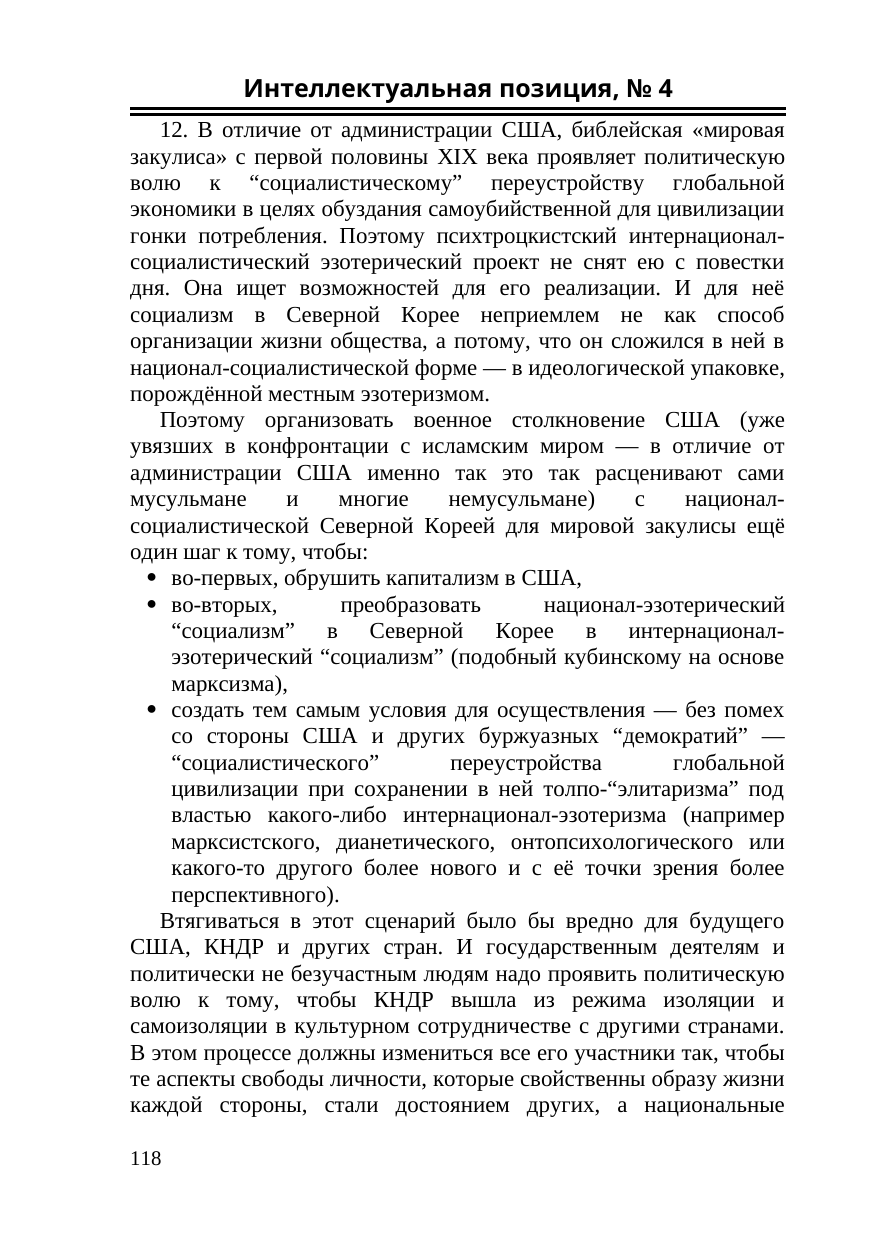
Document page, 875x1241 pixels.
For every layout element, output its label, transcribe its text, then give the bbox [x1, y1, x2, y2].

list создать тем самым условия для осуществления — без помех со стороны США и других буржуазных “демократий” — “социалистического” переустройства глобальной цивилизации при сохранении в ней толпо-“элитаризма” под властью какого-либо интернационал-эзотеризма (например марксистского, дианетического, онтопсихологического или какого-то другого более нового и с её точки зрения более перспективного). [148, 696, 786, 907]
text Поэтому организовать военное столкновение США (уже увязших в конфронтации с исламским миром — в отличие от администрации США именно так это так расценивают сами мусульмане и многие немусульмане) с национал-социалистической Северной Кореей для мировой закулисы ещё один шаг к тому, чтобы: [130, 406, 786, 564]
list во-вторых, преобразовать национал-эзотерический “социализм” в Северной Корее в интернационал-эзотерический “социализм” (подобный кубинскому на основе марксизма), [148, 591, 786, 696]
text Втягиваться в этот сценарий было бы вредно для будущего США, КНДР и других стран. И государственным деятелям и политически не безучастным людям надо проявить политическую волю к тому, чтобы КНДР вышла из режима изоляции и самоизоляции в культурном сотрудничестве с другими странами. В этом процессе должны измениться все его участники так, чтобы те аспекты свободы личности, которые свойственны образу жизни каждой стороны, стали достоянием других, а национальные [130, 907, 786, 1118]
list во-первых, обрушить капитализм в США, [148, 564, 786, 591]
text 12. В отличие от администрации США, библейская «мировая закулиса» с первой половины XIX века проявляет политическую волю к “социалистическому” переустройству глобальной экономики в целях обуздания самоубийственной для цивилизации гонки потребления. Поэтому психтроцкистский интернационал-со­ци­а­листический эзотерический проект не снят ею с повестки дня. Она ищет возможностей для его реализации. И для неё социализм в Северной Корее неприемлем не как способ организации жизни общества, а потому, что он сложился в ней в национал-социа­лис­тической форме — в идеологической упаковке, порождённой местным эзотеризмом. [130, 116, 786, 406]
